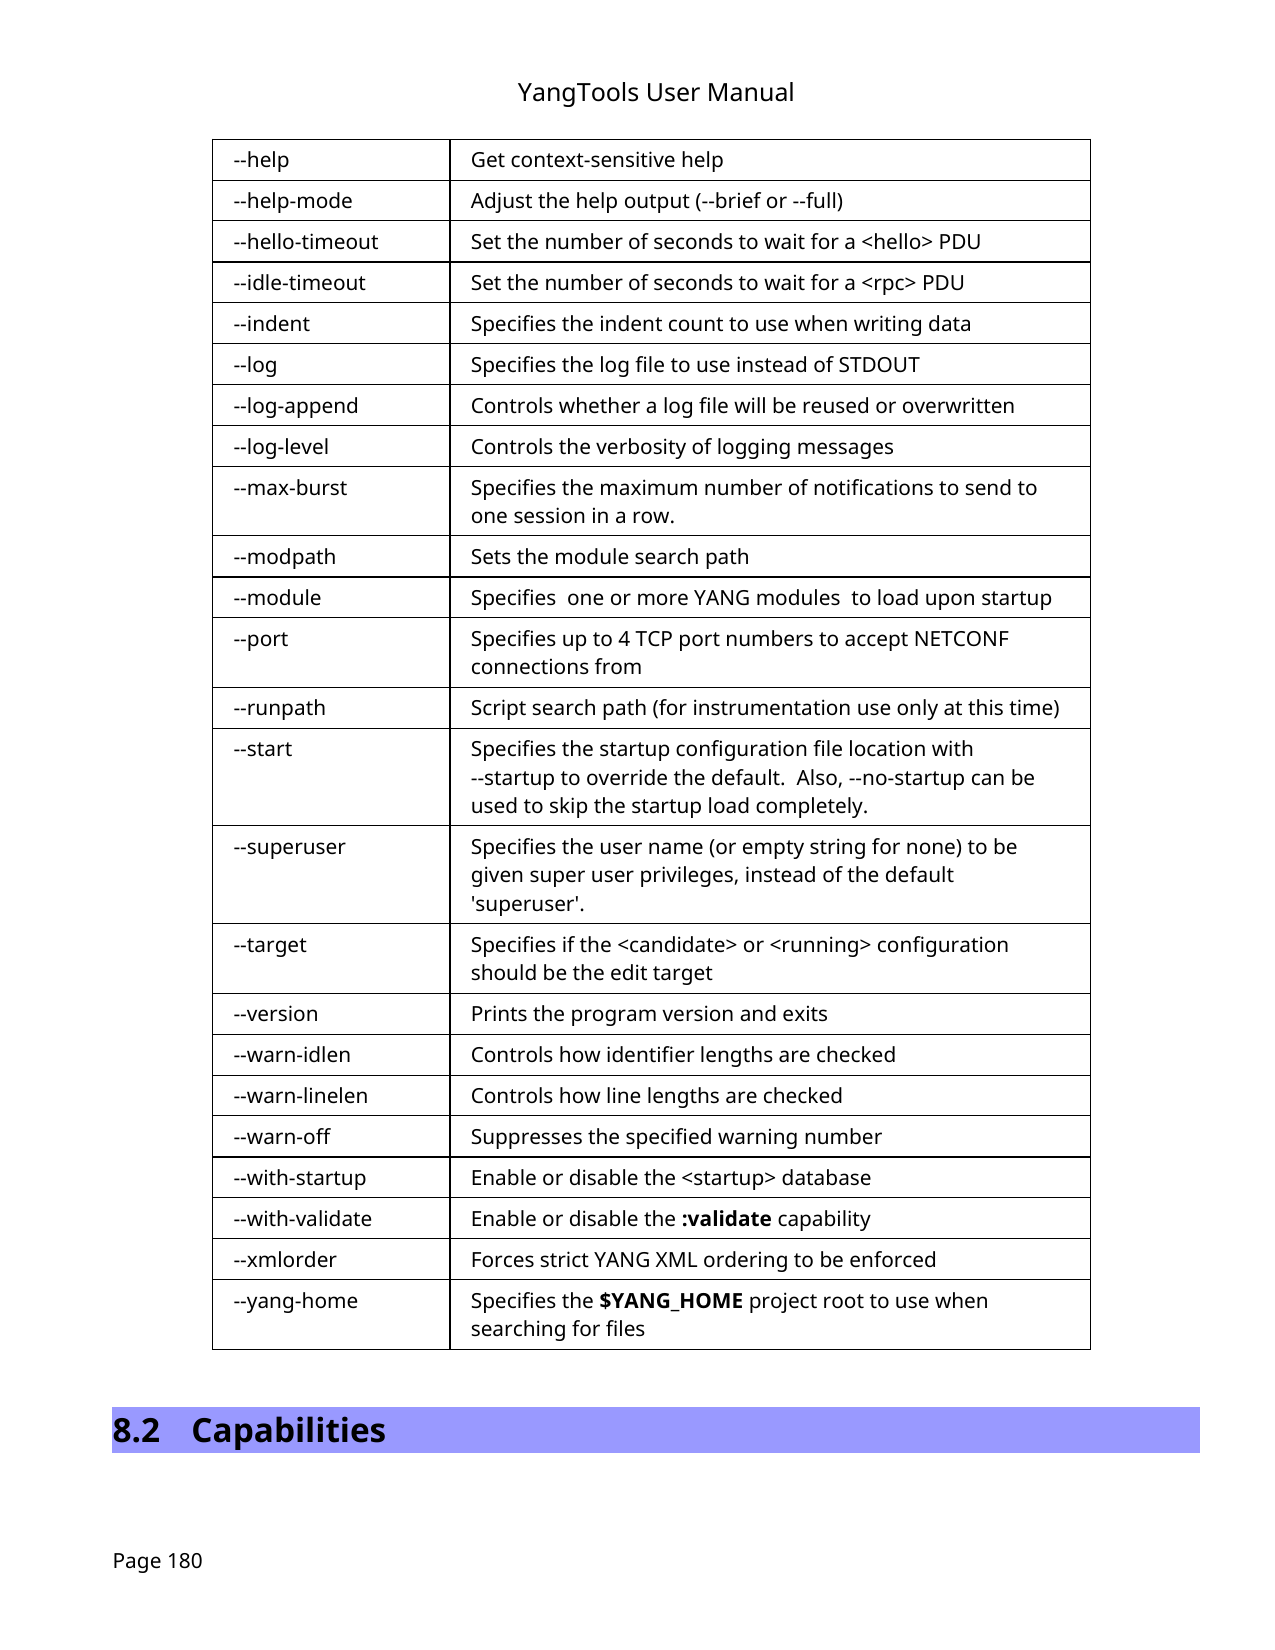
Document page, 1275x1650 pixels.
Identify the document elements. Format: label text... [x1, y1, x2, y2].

table_cell Controls how line lengths are checked [451, 1076, 1090, 1115]
table_cell Adjust the help output (--brief or --full) [451, 181, 1090, 220]
table_cell Specifies the log file to use instead of STDOUT [451, 344, 1090, 384]
table_cell --version [213, 994, 449, 1033]
table_cell --max-burst [213, 467, 449, 535]
table_cell Controls how identifier lengths are checked [451, 1035, 1090, 1074]
table_cell --start [213, 729, 449, 825]
table_cell --idle-timeout [213, 263, 449, 302]
table_cell Controls whether a log file will be reused or overwritten [451, 385, 1090, 425]
table_cell --warn-idlen [213, 1035, 449, 1074]
table_cell --log-level [213, 426, 449, 466]
table_cell Suppresses the specified warning number [451, 1116, 1090, 1156]
table_cell Specifies the user name (or empty string for none) to be given super user privileges, instead of the default 'superuser'. [451, 826, 1090, 923]
table_cell --with-validate [213, 1198, 449, 1238]
table_cell Specifies one or more YANG modules to load upon startup [451, 578, 1090, 617]
table_cell --log-append [213, 385, 449, 425]
table_cell Get context-sensitive help [451, 140, 1090, 179]
table_cell --help [213, 140, 449, 179]
table_cell --yang-home [213, 1280, 449, 1348]
table_cell --xmlorder [213, 1239, 449, 1279]
table_cell Specifies the maximum number of notifications to send to one session in a row. [451, 467, 1090, 535]
table_cell Controls the verbosity of logging messages [451, 426, 1090, 466]
table_cell --target [213, 924, 449, 993]
table_cell --module [213, 578, 449, 617]
table_cell Sets the module search path [451, 536, 1090, 576]
table_cell Enable or disable the :validate capability [451, 1198, 1090, 1238]
table_cell --superuser [213, 826, 449, 923]
table_cell --hello-timeout [213, 221, 449, 261]
table_cell Script search path (for instrumentation use only at this time) [451, 688, 1090, 728]
table_cell --log [213, 344, 449, 384]
table_cell --warn-off [213, 1116, 449, 1156]
table_cell --indent [213, 303, 449, 343]
table_cell --modpath [213, 536, 449, 576]
table_cell Specifies up to 4 TCP port numbers to accept NETCONF connections from [451, 618, 1090, 687]
table_cell Enable or disable the <startup> database [451, 1158, 1090, 1197]
table_cell Specifies the startup configuration file location with --startup to override the default. Also, --no-startup can be used to skip the startup load completely. [451, 729, 1090, 825]
table_cell Specifies if the <candidate> or <running> configuration should be the edit target [451, 924, 1090, 993]
table_cell Forces strict YANG XML ordering to be enforced [451, 1239, 1090, 1279]
table_cell Specifies the $YANG_HOME project root to use when searching for files [451, 1280, 1090, 1348]
table_cell Specifies the indent count to use when writing data [451, 303, 1090, 343]
table_cell Set the number of seconds to wait for a <rpc> PDU [451, 263, 1090, 302]
table_cell --help-mode [213, 181, 449, 220]
table_cell Prints the program version and exits [451, 994, 1090, 1033]
table_cell --runpath [213, 688, 449, 728]
table_cell --with-startup [213, 1158, 449, 1197]
subtitle Capabilities [112, 1407, 1200, 1453]
table_cell --warn-linelen [213, 1076, 449, 1115]
table_cell Set the number of seconds to wait for a <hello> PDU [451, 221, 1090, 261]
table_cell --port [213, 618, 449, 687]
